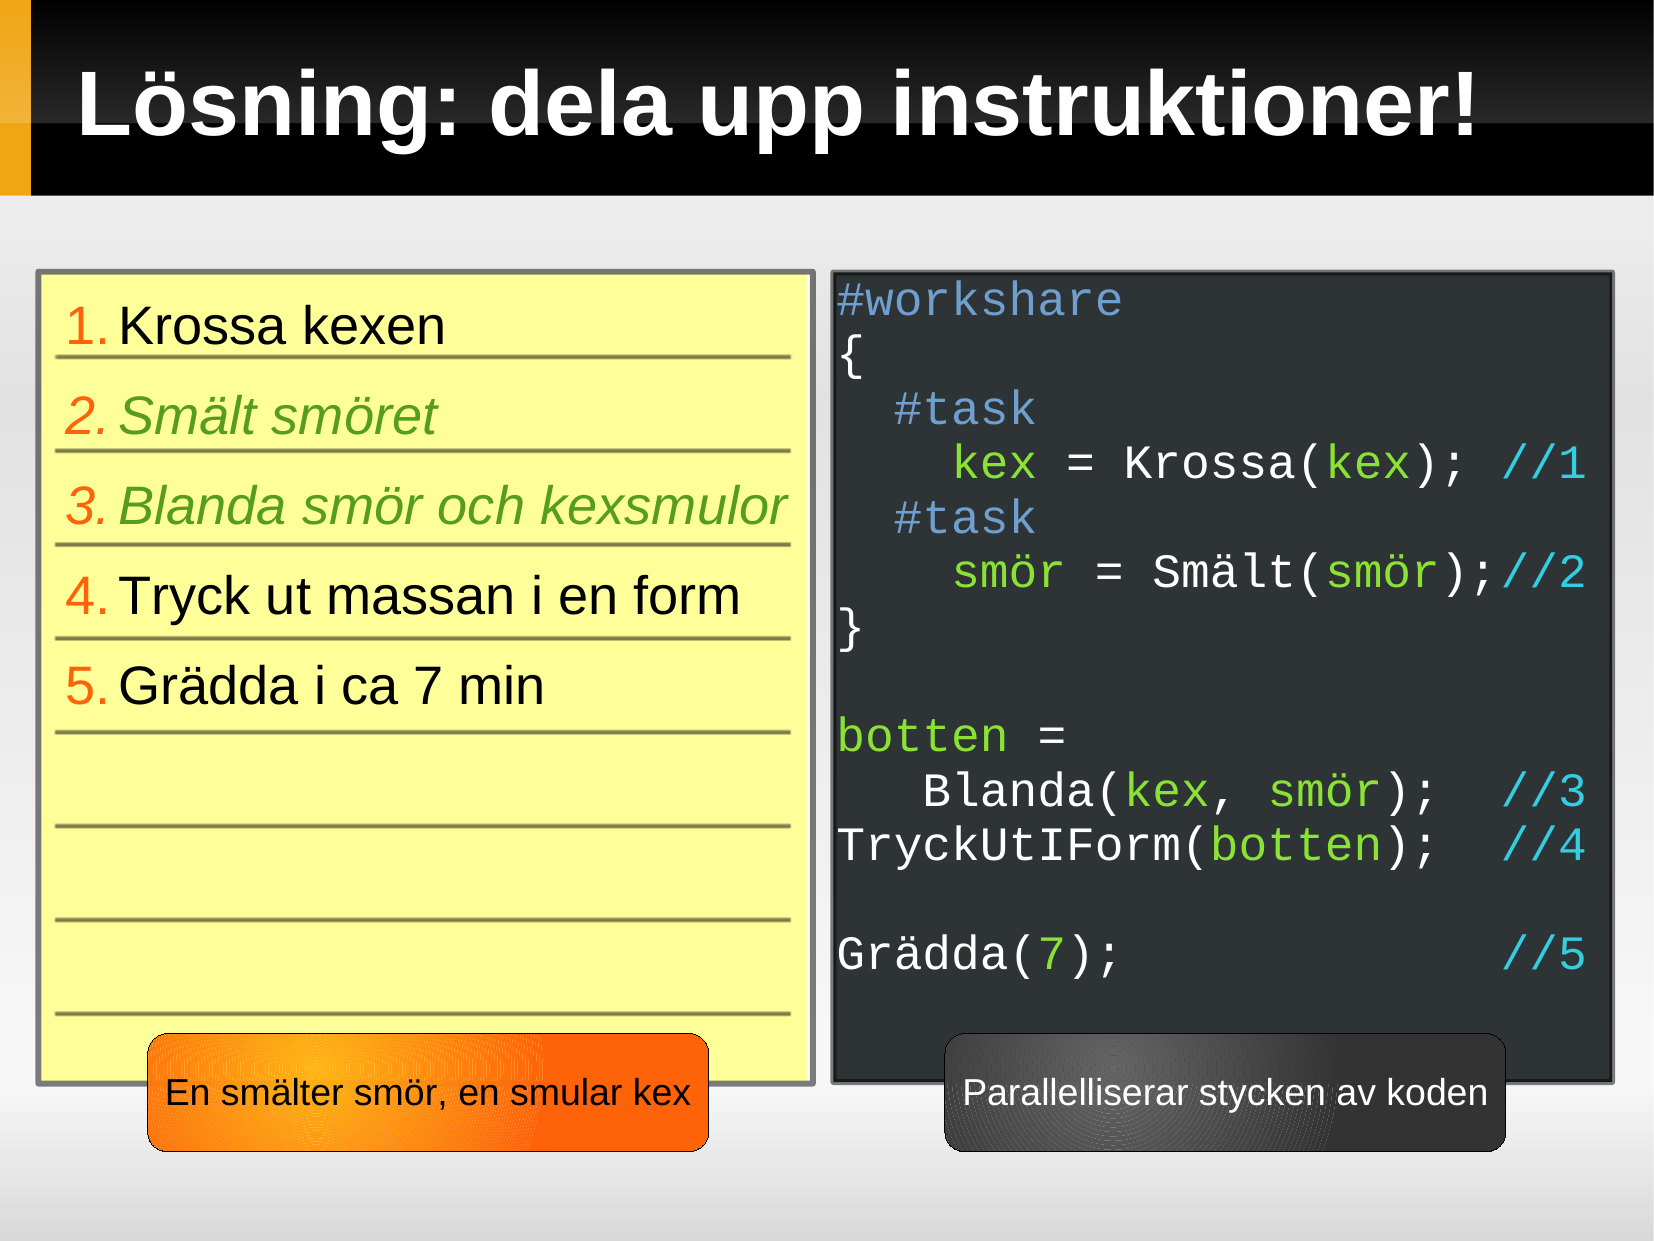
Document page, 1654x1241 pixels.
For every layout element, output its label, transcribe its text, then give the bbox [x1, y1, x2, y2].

text_box En smälter smör, en smular kex [147, 1033, 709, 1152]
title Lösning: dela upp instruktioner! [76, 0, 1565, 208]
text_box Parallelliserar stycken av koden [944, 1033, 1506, 1152]
picture [0, 0, 1654, 1241]
list Krossa kexen Smält smöret Blanda smör och kexsmulor Tryck ut massan i en form Grädda i ca 7 min [47, 295, 815, 1094]
list #workshare { #task kex = Krossa(kex); //1 #task smör = Smält(smör); //2 } botten = Blanda(kex, smör); //3 TryckUtIForm(botten); //4 Grädda(7); //5 [833, 272, 1613, 1083]
